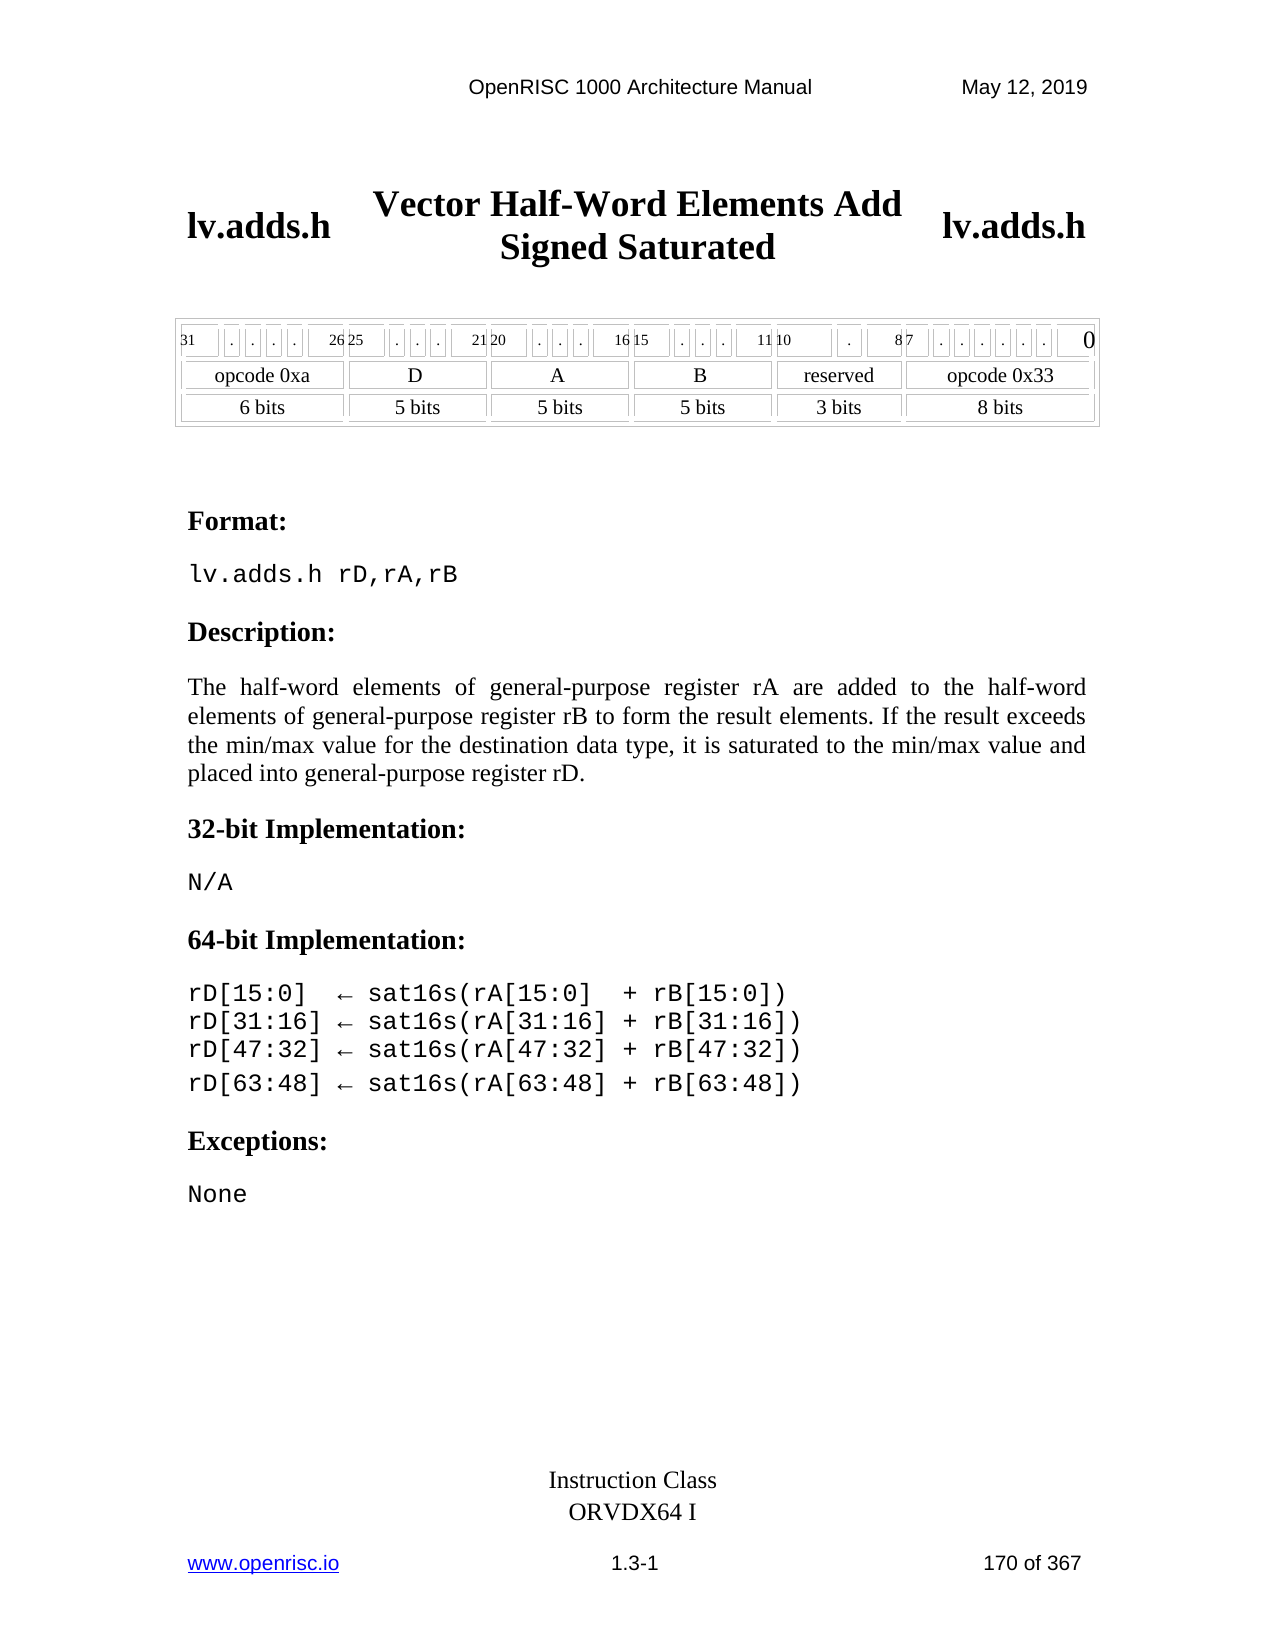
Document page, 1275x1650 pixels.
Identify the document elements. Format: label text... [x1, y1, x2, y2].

text lv.adds.h rD,rA,rB [187, 561, 1087, 590]
text 32-bit Implementation: [187, 812, 1087, 844]
text Format: [187, 504, 1087, 536]
text rD[15:0] ← sat16s(rA[15:0] + rB[15:0]) rD[31:16] ← sat16s(rA[31:16] + rB[31:16]) rD[47:32] ← sat16s(rA[47:32] + rB[47:32]) rD[63:48] ← sat16s(rA[63:48] + rB[63:48]) [187, 980, 1087, 1099]
text Description: [187, 615, 1087, 647]
text The half-word elements of general-purpose register rA are added to the half-word elements of general-purpose register rB to form the result elements. If the result exceeds the min/max value for the destination data type, it is saturated to the min/max value and placed into general-purpose register rD. [187, 672, 1087, 787]
text 64-bit Implementation: [187, 923, 1087, 955]
text Exceptions: [187, 1124, 1087, 1157]
text N/A [187, 869, 1087, 898]
text None [187, 1182, 1087, 1210]
